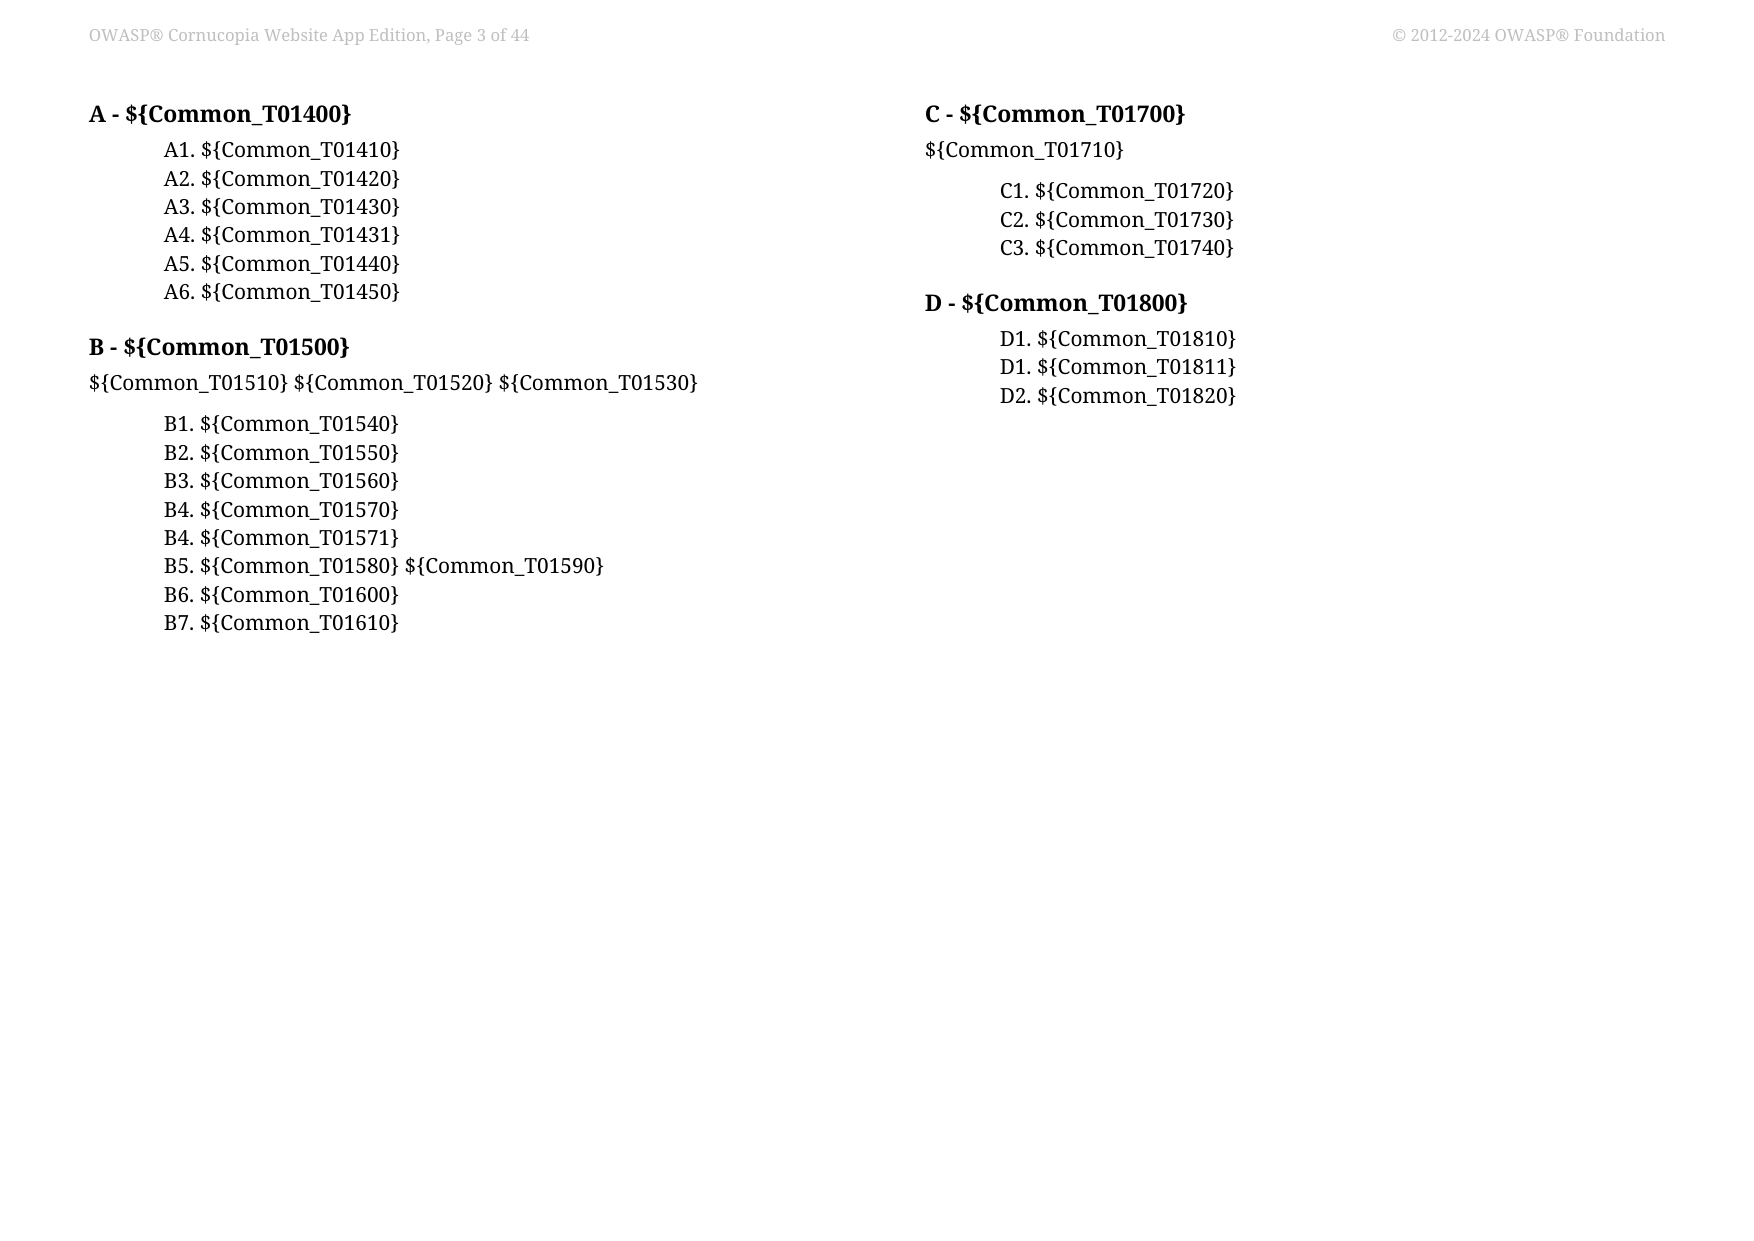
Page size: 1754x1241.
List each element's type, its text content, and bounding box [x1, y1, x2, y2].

table_header [856, 98, 913, 649]
table_header C - ${Common_T01700} ${Common_T01710} C1. ${Common_T01720} C2. ${Common_T01730} C3. ${Common_T01740} D - ${Common_T01800} D1. ${Common_T01810} D1. ${Common_T01811} D2. ${Common_T01820} [913, 98, 1677, 649]
table_header A - ${Common_T01400} A1. ${Common_T01410} A2. ${Common_T01420} A3. ${Common_T01430} A4. ${Common_T01431} A5. ${Common_T01440} A6. ${Common_T01450} B - ${Common_T01500} ${Common_T01510} ${Common_T01520} ${Common_T01530} B1. ${Common_T01540} B2. ${Common_T01550} B3. ${Common_T01560} B4. ${Common_T01570} B4. ${Common_T01571} B5. ${Common_T01580} ${Common_T01590} B6. ${Common_T01600} B7. ${Common_T01610} [78, 98, 856, 649]
